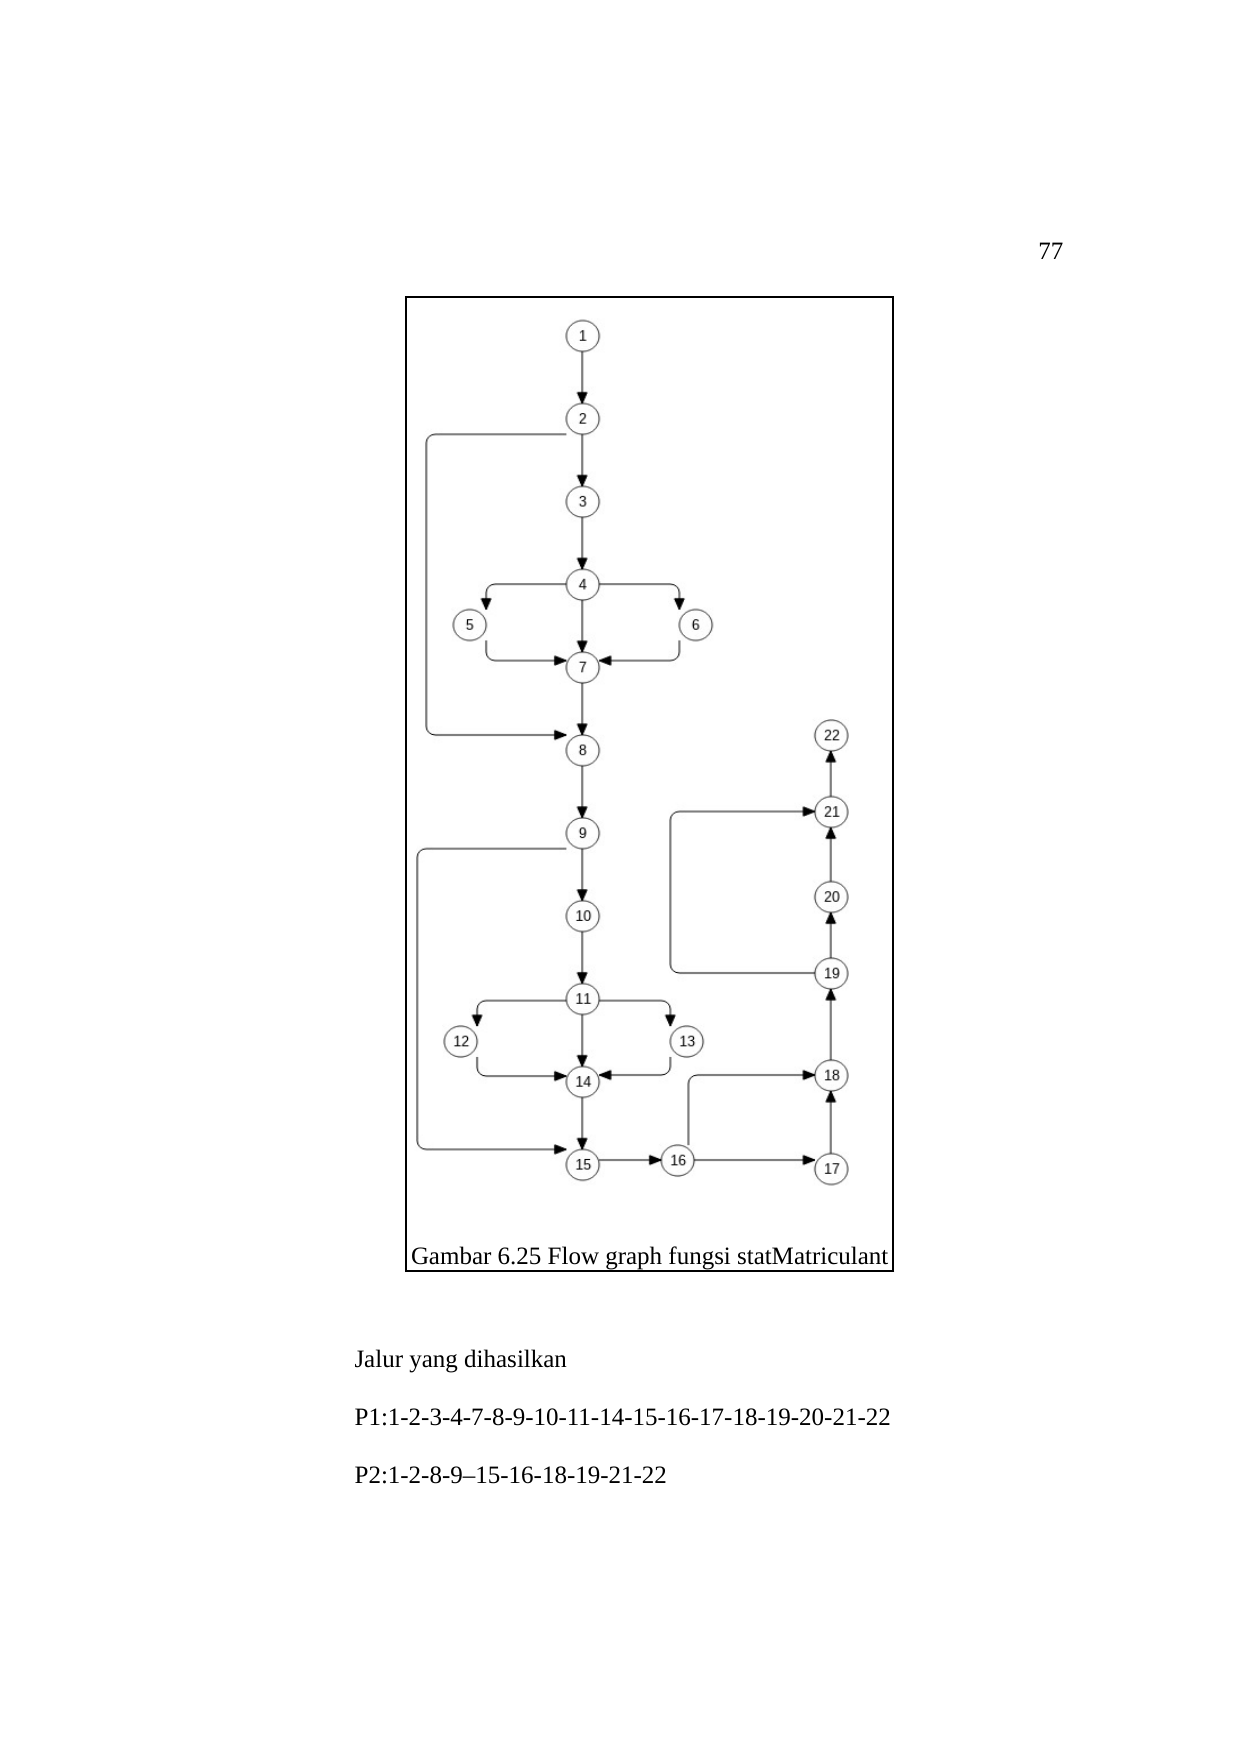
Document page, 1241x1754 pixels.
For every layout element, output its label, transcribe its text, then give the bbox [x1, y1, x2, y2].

text Gambar 5.25 Flow graph fungsi statMatriculant [407, 1227, 892, 1270]
text Jalur yang dihasilkan [295, 1344, 1063, 1373]
text P1:1-2-3-4-7-8-9-10-11-14-15-16-17-18-19-20-21-22 [295, 1402, 1063, 1431]
text P2:1-2-8-9–15-16-18-19-21-22 [295, 1460, 1063, 1488]
picture [407, 310, 892, 1227]
